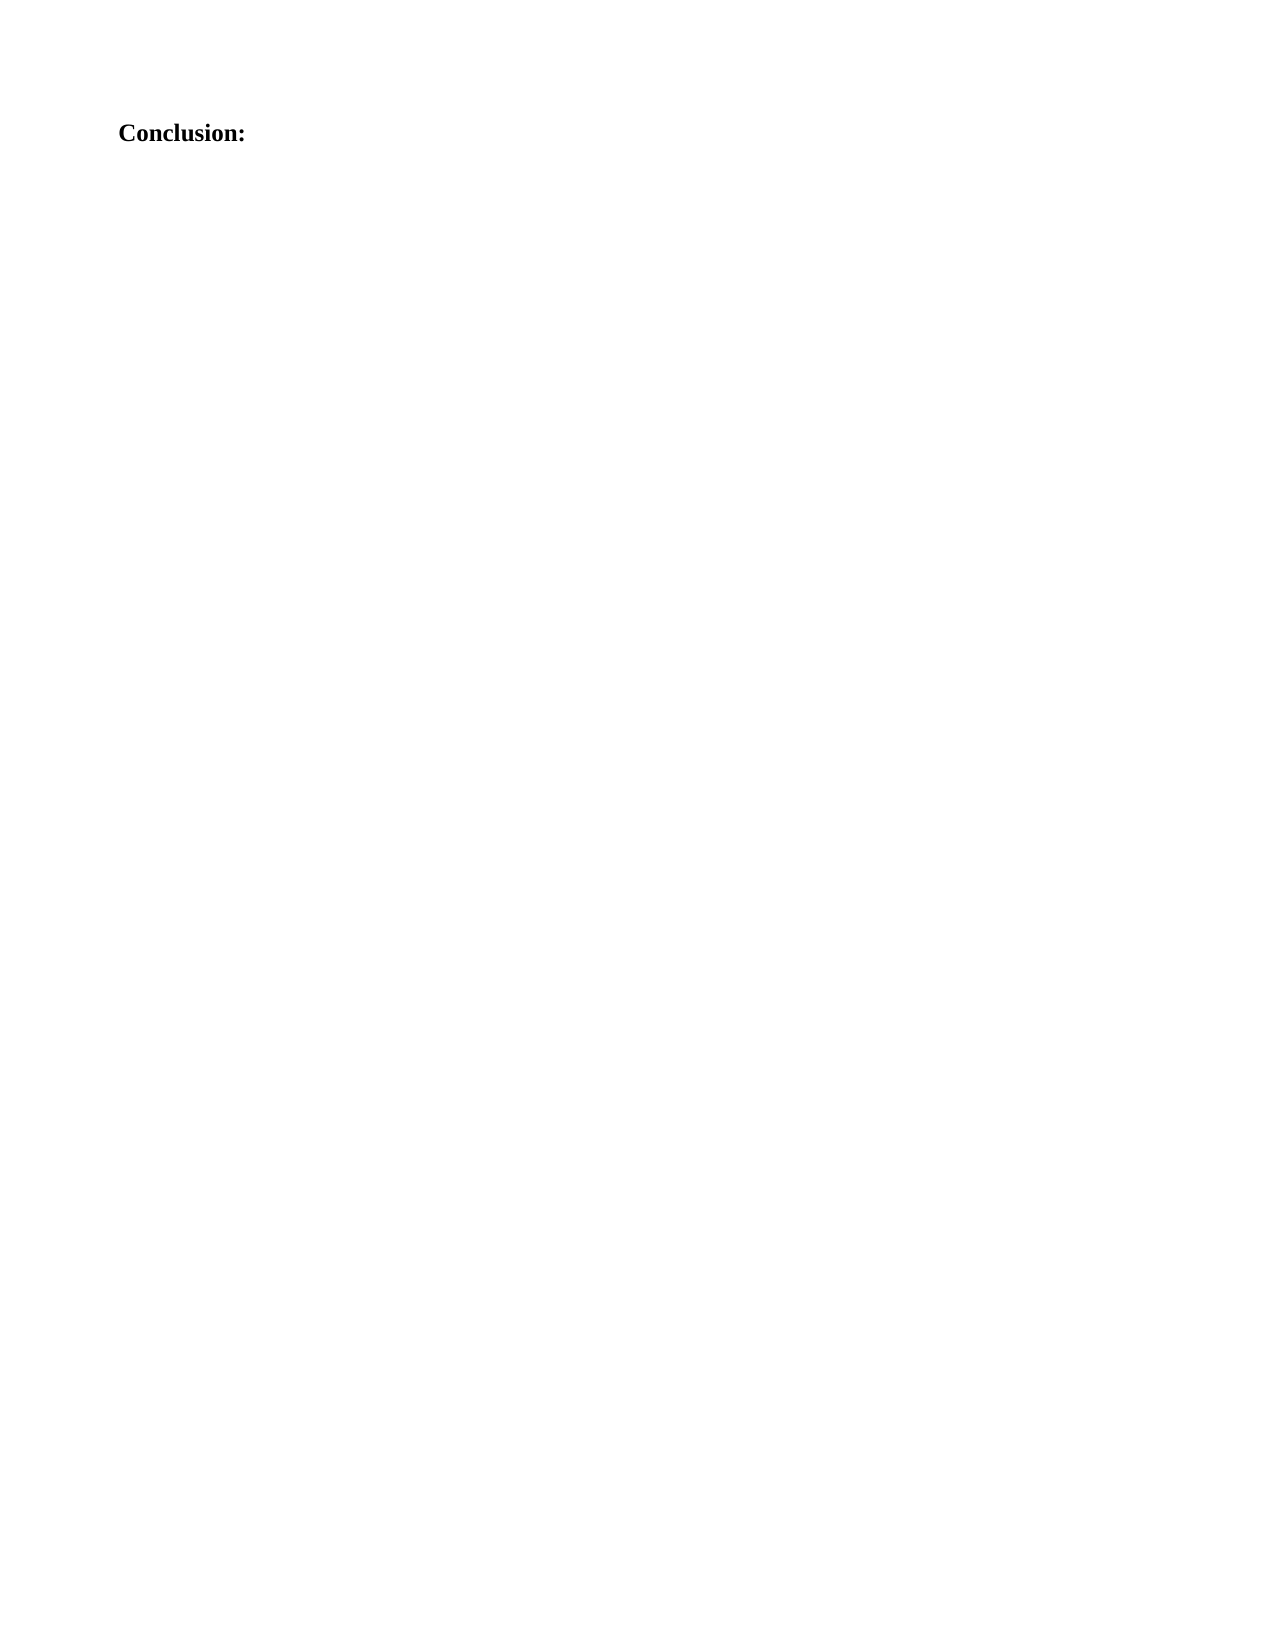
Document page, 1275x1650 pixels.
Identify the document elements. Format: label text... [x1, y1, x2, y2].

text Conclusion: [118, 118, 1157, 147]
